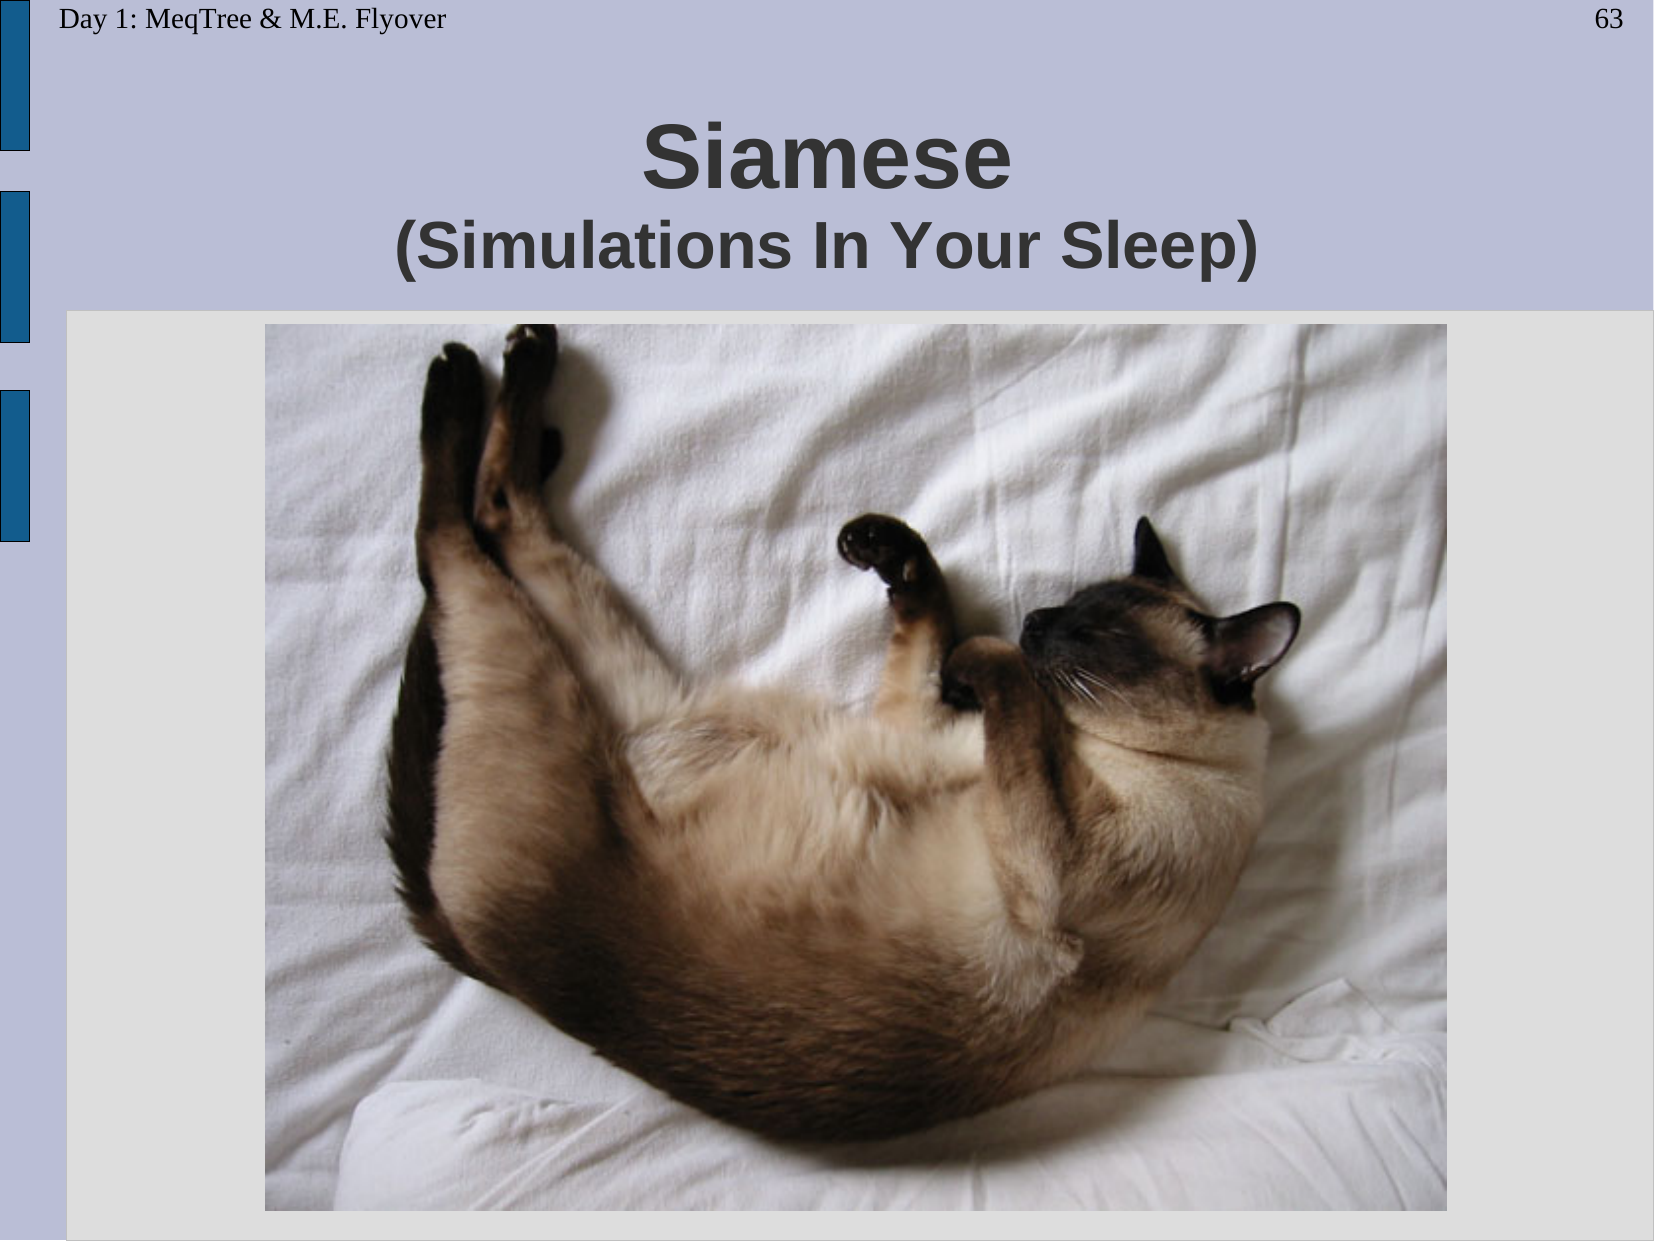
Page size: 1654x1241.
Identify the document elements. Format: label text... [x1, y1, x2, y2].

title Siamese (Simulations In Your Sleep) [121, 91, 1534, 299]
picture [265, 324, 1447, 1211]
